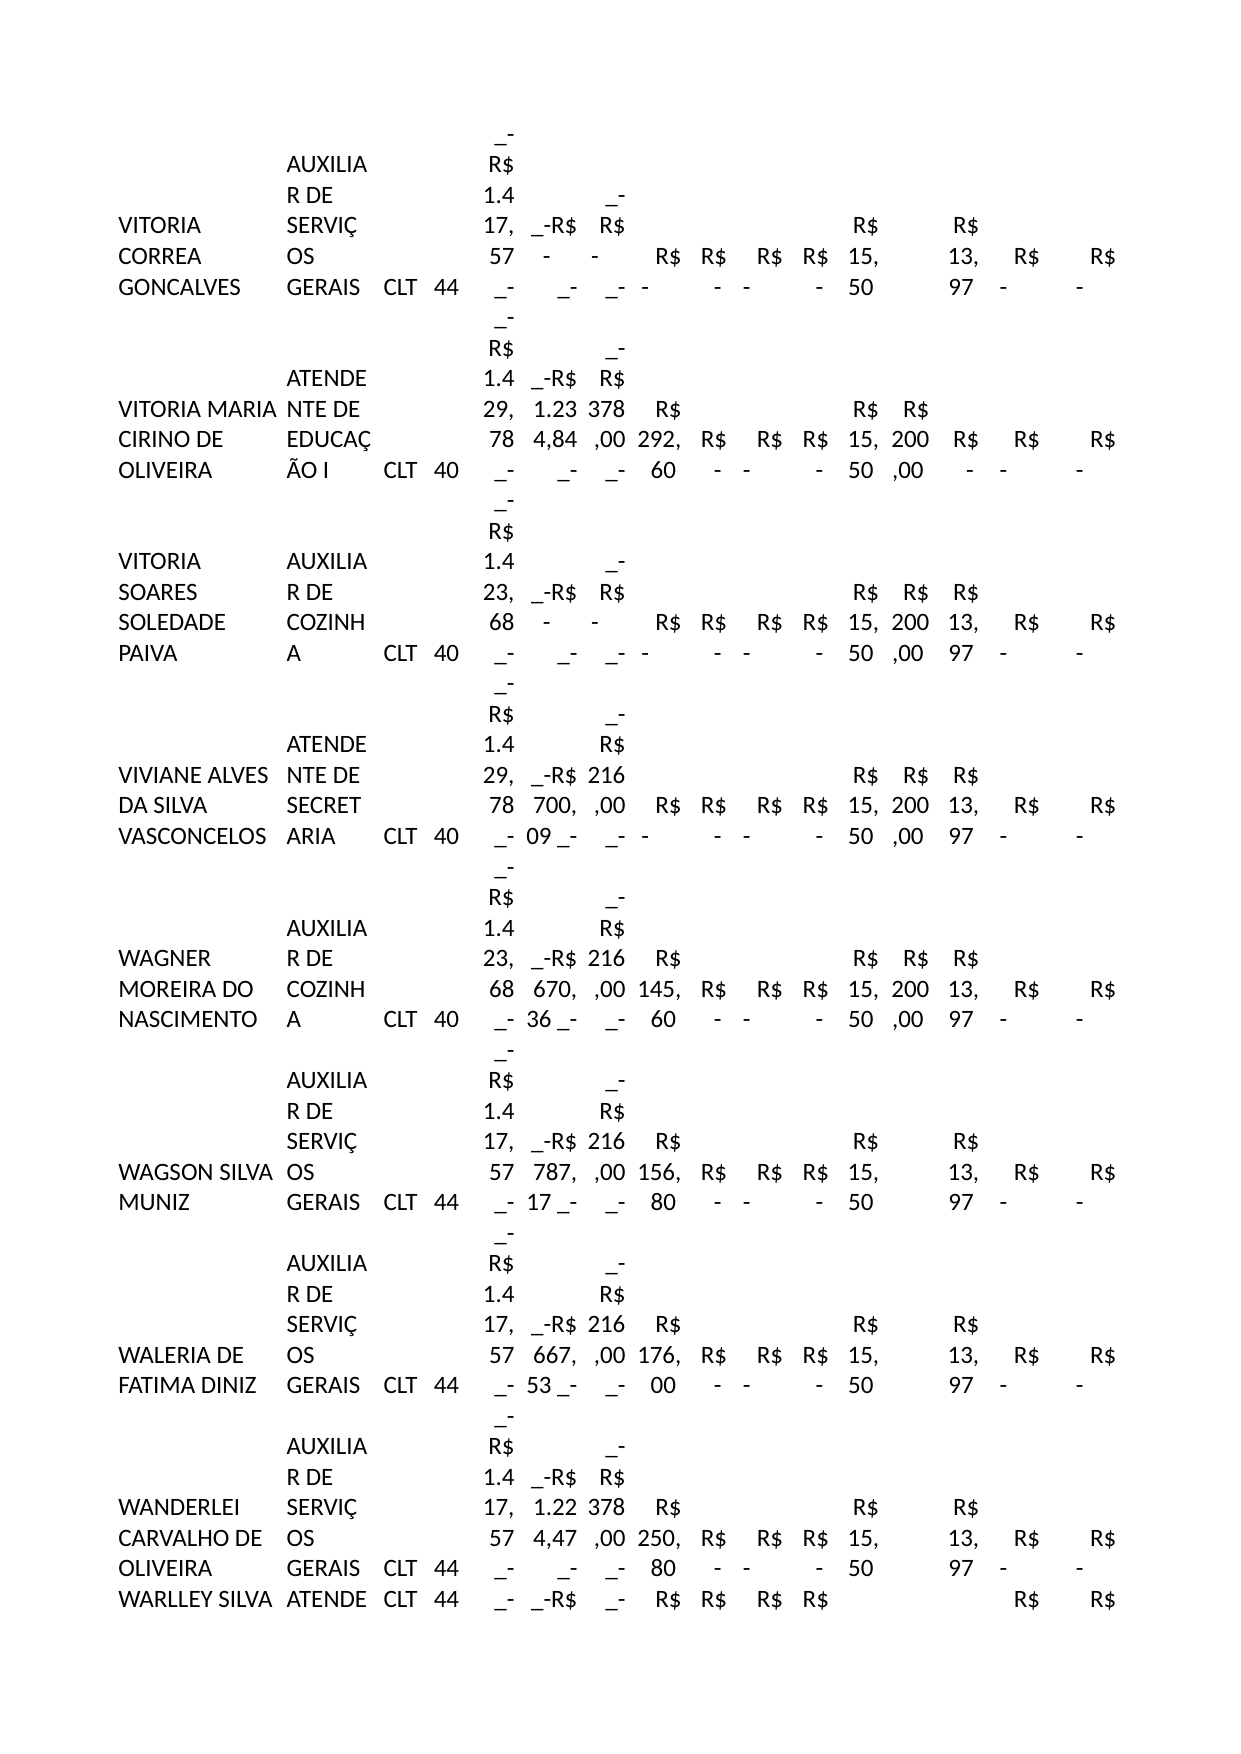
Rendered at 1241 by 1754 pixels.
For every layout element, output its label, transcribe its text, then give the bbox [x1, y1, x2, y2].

table_cell CLT [376, 1400, 424, 1583]
table_cell _-R$ 1.417,57 _- [468, 118, 517, 301]
table_cell [882, 1583, 932, 1614]
table_cell R$ 15,50 [832, 1400, 882, 1583]
table_cell _-R$ - _- [580, 118, 628, 301]
table_cell R$ 15,50 [832, 668, 882, 851]
table_cell CLT [376, 851, 424, 1034]
table_cell 44 [425, 1400, 467, 1583]
table_cell R$ - [982, 668, 1043, 851]
table_cell R$ 200,00 [882, 668, 932, 851]
table_cell CLT [376, 668, 424, 851]
table_cell CLT [376, 1217, 424, 1400]
table_cell WARLLEY SILVA [115, 1583, 283, 1614]
table_cell _-R$ 216,00 _- [580, 851, 628, 1034]
table_cell _-R$ 670,36 _- [517, 851, 580, 1034]
table_cell R$ - [982, 1400, 1043, 1583]
table_cell R$ - [1043, 118, 1119, 301]
table_cell _-R$ 1.429,78 _- [468, 301, 517, 484]
table_cell 40 [425, 668, 467, 851]
table_cell R$ 15,50 [832, 118, 882, 301]
table_cell VITORIA MARIA CIRINO DE OLIVEIRA [115, 301, 283, 484]
table_cell R$ - [628, 484, 684, 667]
table_cell _- [468, 1583, 517, 1614]
table_cell _-R$ 787,17 _- [517, 1034, 580, 1217]
table_cell R$ - [628, 118, 684, 301]
table_cell R$ - [684, 1400, 730, 1583]
table_cell R$ - [730, 851, 786, 1034]
table_cell WALERIA DE FATIMA DINIZ [115, 1217, 283, 1400]
table_cell [932, 1583, 982, 1614]
table_cell R$ 13,97 [932, 1400, 982, 1583]
table_cell R$ - [786, 1400, 832, 1583]
table_cell AUXILIAR DE SERVIÇOS GERAIS [283, 1034, 376, 1217]
table_cell [832, 1583, 882, 1614]
table_cell R$ - [730, 484, 786, 667]
table_cell R$ - [730, 1034, 786, 1217]
table_cell R$ 176,00 [628, 1217, 684, 1400]
table_cell R$ 13,97 [932, 118, 982, 301]
table_cell R$ - [982, 1217, 1043, 1400]
table_cell R$ 15,50 [832, 1217, 882, 1400]
table_cell 44 [425, 1034, 467, 1217]
table_cell 44 [425, 118, 467, 301]
table_cell R$ - [730, 668, 786, 851]
table_cell _-R$ 1.417,57 _- [468, 1217, 517, 1400]
table_cell CLT [376, 118, 424, 301]
table_cell R$ - [982, 1583, 1043, 1614]
table_cell CLT [376, 484, 424, 667]
table_cell R$ 250,80 [628, 1400, 684, 1583]
table_cell R$ 15,50 [832, 851, 882, 1034]
table_cell R$ - [982, 484, 1043, 667]
table_cell R$ 156,80 [628, 1034, 684, 1217]
table_cell R$ 15,50 [832, 301, 882, 484]
table_cell R$ - [786, 1034, 832, 1217]
table_cell _-R$ 667,53 _- [517, 1217, 580, 1400]
table_cell R$ - [684, 118, 730, 301]
table_cell R$ - [730, 118, 786, 301]
table_cell ATENDENTE DE SECRETARIA [283, 668, 376, 851]
table_cell R$ - [982, 301, 1043, 484]
table_cell R$ - [786, 668, 832, 851]
table_cell [882, 1217, 932, 1400]
table_cell R$ 13,97 [932, 1034, 982, 1217]
table_cell [882, 1400, 932, 1583]
table_cell _-R$ 1.417,57 _- [468, 1400, 517, 1583]
table_cell R$ - [1043, 1034, 1119, 1217]
table_cell R$ - [982, 851, 1043, 1034]
table_cell [882, 118, 932, 301]
table_cell R$ 13,97 [932, 1217, 982, 1400]
table_cell _-R$ 1.423,68 _- [468, 851, 517, 1034]
table_cell R$ - [684, 1034, 730, 1217]
table_cell R$ - [932, 301, 982, 484]
table_cell [882, 1034, 932, 1217]
table_cell AUXILIAR DE SERVIÇOS GERAIS [283, 1400, 376, 1583]
table_cell R$ 292,60 [628, 301, 684, 484]
table_cell CLT [376, 1034, 424, 1217]
table_cell R$ - [684, 851, 730, 1034]
table_cell R$ 200,00 [882, 851, 932, 1034]
table_cell R$ 15,50 [832, 1034, 882, 1217]
table_cell R$ 200,00 [882, 301, 932, 484]
table_cell VIVIANE ALVES DA SILVA VASCONCELOS [115, 668, 283, 851]
table_cell CLT [376, 1583, 424, 1614]
table_cell R$ - [684, 301, 730, 484]
table_cell 40 [425, 851, 467, 1034]
table_cell _-R$ - _- [517, 484, 580, 667]
table_cell AUXILIAR DE SERVIÇOS GERAIS [283, 1217, 376, 1400]
table_cell AUXILIAR DE COZINHA [283, 484, 376, 667]
table_cell _-R$ - _- [517, 118, 580, 301]
table_cell ATENDE [283, 1583, 376, 1614]
table_cell R$ - [786, 1217, 832, 1400]
table_cell _-R$ 1.423,68 _- [468, 484, 517, 667]
table_cell R$ 15,50 [832, 484, 882, 667]
table_cell R$ - [786, 118, 832, 301]
table_cell _-R$ 1.429,78 _- [468, 668, 517, 851]
table_cell R$ - [786, 484, 832, 667]
table_cell R$ 13,97 [932, 668, 982, 851]
table_cell _-R$ 1.234,84 _- [517, 301, 580, 484]
table_cell _- [580, 1583, 628, 1614]
table_cell R$ - [1043, 851, 1119, 1034]
table_cell R$ - [684, 1583, 730, 1614]
table_cell R$ - [684, 668, 730, 851]
table_cell ATENDENTE DE EDUCAÇÃO I [283, 301, 376, 484]
table_cell AUXILIAR DE COZINHA [283, 851, 376, 1034]
table_cell R$ - [730, 1400, 786, 1583]
table_cell R$ - [684, 484, 730, 667]
table_cell _-R$ - _- [580, 484, 628, 667]
table_cell R$ 13,97 [932, 851, 982, 1034]
table_cell R$ 145,60 [628, 851, 684, 1034]
table_cell 44 [425, 1583, 467, 1614]
table_cell R$ - [1043, 668, 1119, 851]
table_cell R$ - [982, 118, 1043, 301]
table_cell R$ - [1043, 484, 1119, 667]
table_cell R$ - [1043, 1400, 1119, 1583]
table_cell R$ - [786, 1583, 832, 1614]
table_cell AUXILIAR DE SERVIÇOS GERAIS [283, 118, 376, 301]
table_cell R$ - [786, 301, 832, 484]
table_cell WAGNER MOREIRA DO NASCIMENTO [115, 851, 283, 1034]
table_cell CLT [376, 301, 424, 484]
table_cell VITORIA SOARES SOLEDADE PAIVA [115, 484, 283, 667]
table_cell _-R$ [517, 1583, 580, 1614]
table_cell 40 [425, 301, 467, 484]
table_cell R$ - [628, 668, 684, 851]
table_cell _-R$ 216,00 _- [580, 668, 628, 851]
table_cell R$ 200,00 [882, 484, 932, 667]
table_cell R$ - [730, 301, 786, 484]
table_cell _-R$ 378,00 _- [580, 301, 628, 484]
table_cell R$ - [730, 1583, 786, 1614]
table_cell R$ 13,97 [932, 484, 982, 667]
table_cell _-R$ 216,00 _- [580, 1034, 628, 1217]
table_cell R$ - [628, 1583, 684, 1614]
table_cell R$ - [684, 1217, 730, 1400]
table_cell R$ - [1043, 301, 1119, 484]
table_cell WANDERLEI CARVALHO DE OLIVEIRA [115, 1400, 283, 1583]
table_cell R$ - [786, 851, 832, 1034]
table_cell 40 [425, 484, 467, 667]
table_cell WAGSON SILVA MUNIZ [115, 1034, 283, 1217]
table_cell _-R$ 1.224,47 _- [517, 1400, 580, 1583]
table_cell R$ - [1043, 1217, 1119, 1400]
table_cell VITORIA CORREA GONCALVES [115, 118, 283, 301]
table_cell R$ - [982, 1034, 1043, 1217]
table_cell _-R$ 1.417,57 _- [468, 1034, 517, 1217]
table_cell R$ - [730, 1217, 786, 1400]
table_cell _-R$ 216,00 _- [580, 1217, 628, 1400]
table_cell _-R$ 700,09 _- [517, 668, 580, 851]
table_cell R$ - [1043, 1583, 1119, 1614]
table_cell _-R$ 378,00 _- [580, 1400, 628, 1583]
table_cell 44 [425, 1217, 467, 1400]
